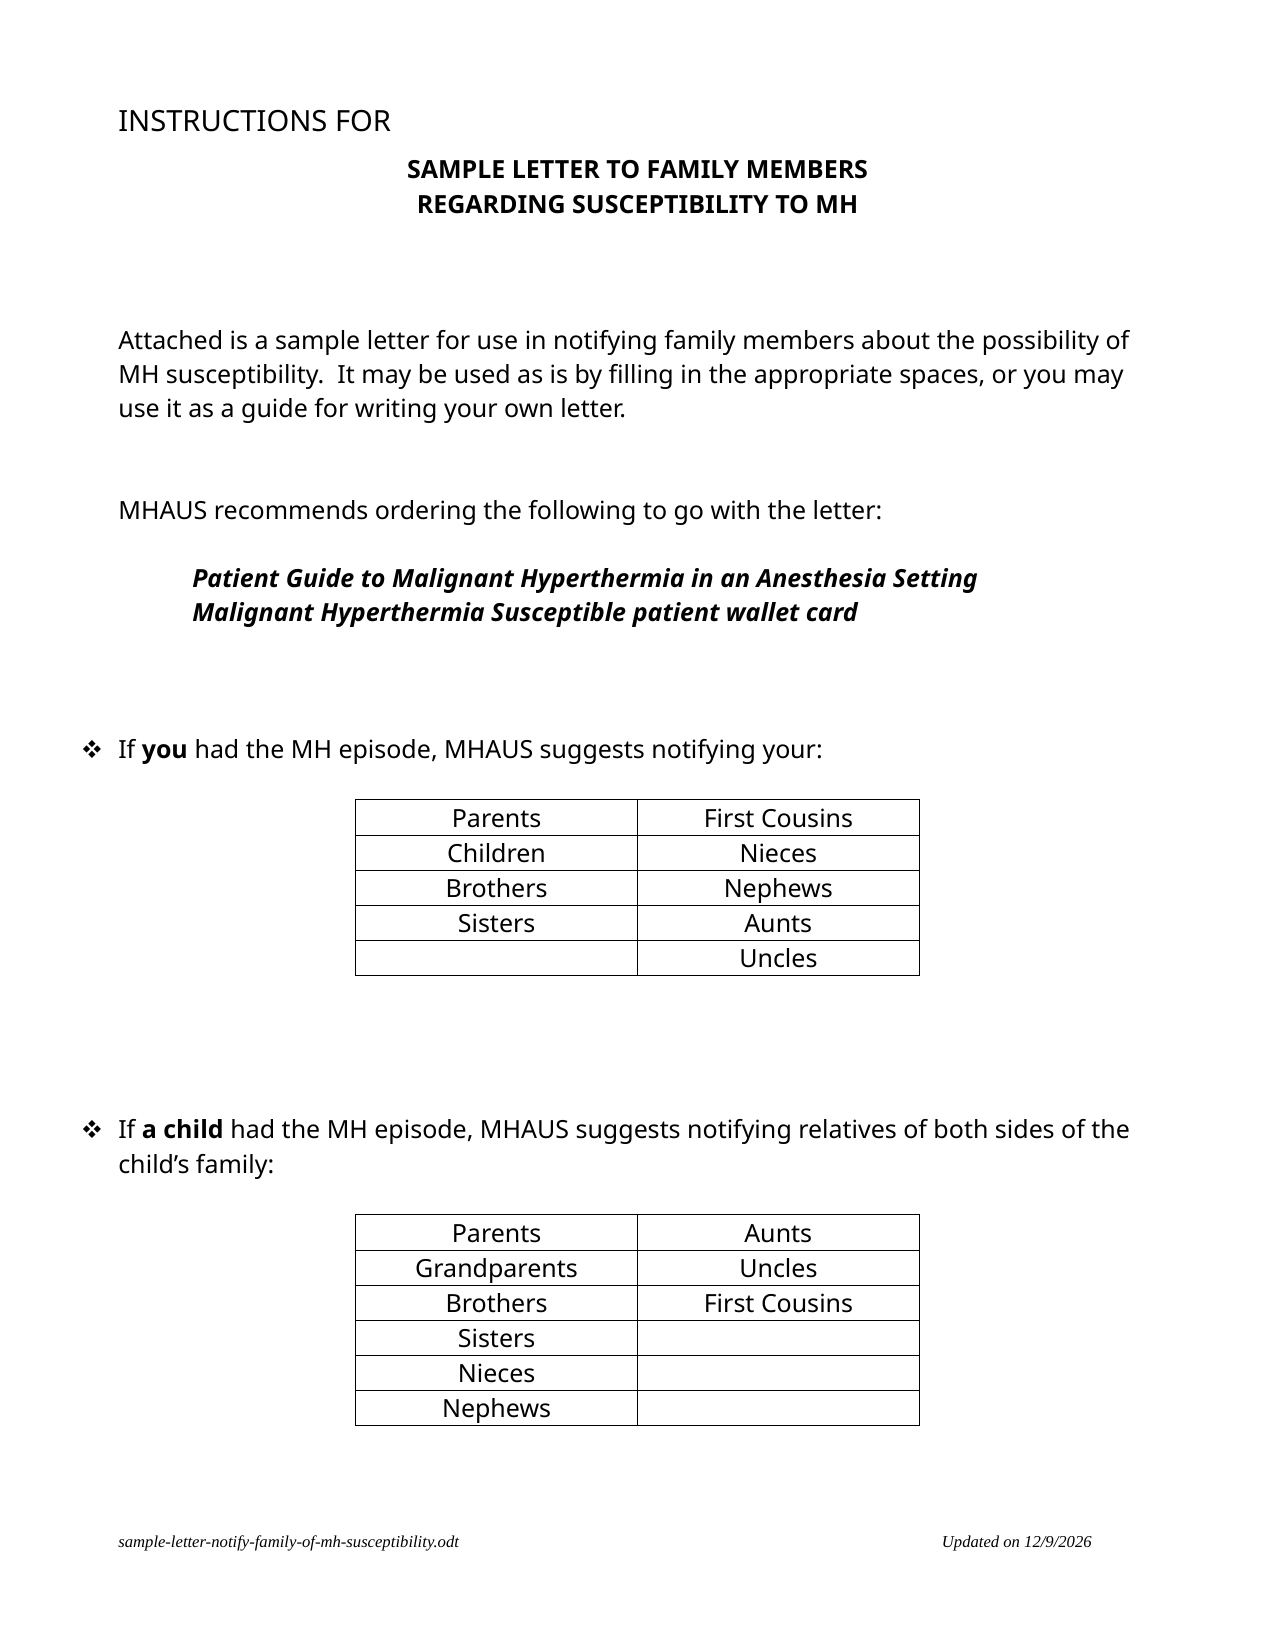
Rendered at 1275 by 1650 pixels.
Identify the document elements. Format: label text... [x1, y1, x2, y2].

table_cell Aunts [638, 906, 919, 940]
table_header Parents [356, 800, 637, 834]
table_cell Brothers [356, 871, 637, 905]
table_header First Cousins [638, 800, 919, 834]
table_cell Sisters [356, 906, 637, 940]
table_cell Nephews [356, 1391, 637, 1425]
table_cell Grandparents [356, 1251, 637, 1284]
table_cell Uncles [638, 941, 919, 975]
text REGARDING SUSCEPTIBILITY TO MH [118, 186, 1157, 220]
table_cell Nieces [356, 1356, 637, 1390]
table_cell Nephews [638, 871, 919, 905]
text Malignant Hyperthermia Susceptible patient wallet card [118, 595, 1157, 629]
text SAMPLE LETTER TO FAMILY MEMBERS [118, 152, 1157, 186]
table_cell Uncles [638, 1251, 919, 1284]
table_header Parents [356, 1215, 637, 1249]
table_cell First Cousins [638, 1286, 919, 1320]
table_cell Children [356, 836, 637, 869]
table_cell [638, 1321, 919, 1355]
table_cell [356, 941, 637, 975]
table_cell [638, 1391, 919, 1425]
text Attached is a sample letter for use in notifying family members about the possibility of MH susceptibility. It may be used as is by filling in the appropriate spaces, or you may use it as a guide for writing your own letter. [118, 322, 1157, 425]
subtitle INSTRUCTIONS FOR [118, 100, 1157, 140]
text Patient Guide to Malignant Hyperthermia in an Anesthesia Setting [118, 561, 1157, 595]
table_cell Nieces [638, 836, 919, 869]
list If a child had the MH episode, MHAUS suggests notifying relatives of both sides of the child’s family: [81, 1112, 1157, 1180]
table_cell Sisters [356, 1321, 637, 1355]
table_cell [638, 1356, 919, 1390]
list If you had the MH episode, MHAUS suggests notifying your: [81, 731, 1157, 765]
text MHAUS recommends ordering the following to go with the letter: [118, 493, 1157, 527]
table_cell Brothers [356, 1286, 637, 1320]
table_header Aunts [638, 1215, 919, 1249]
